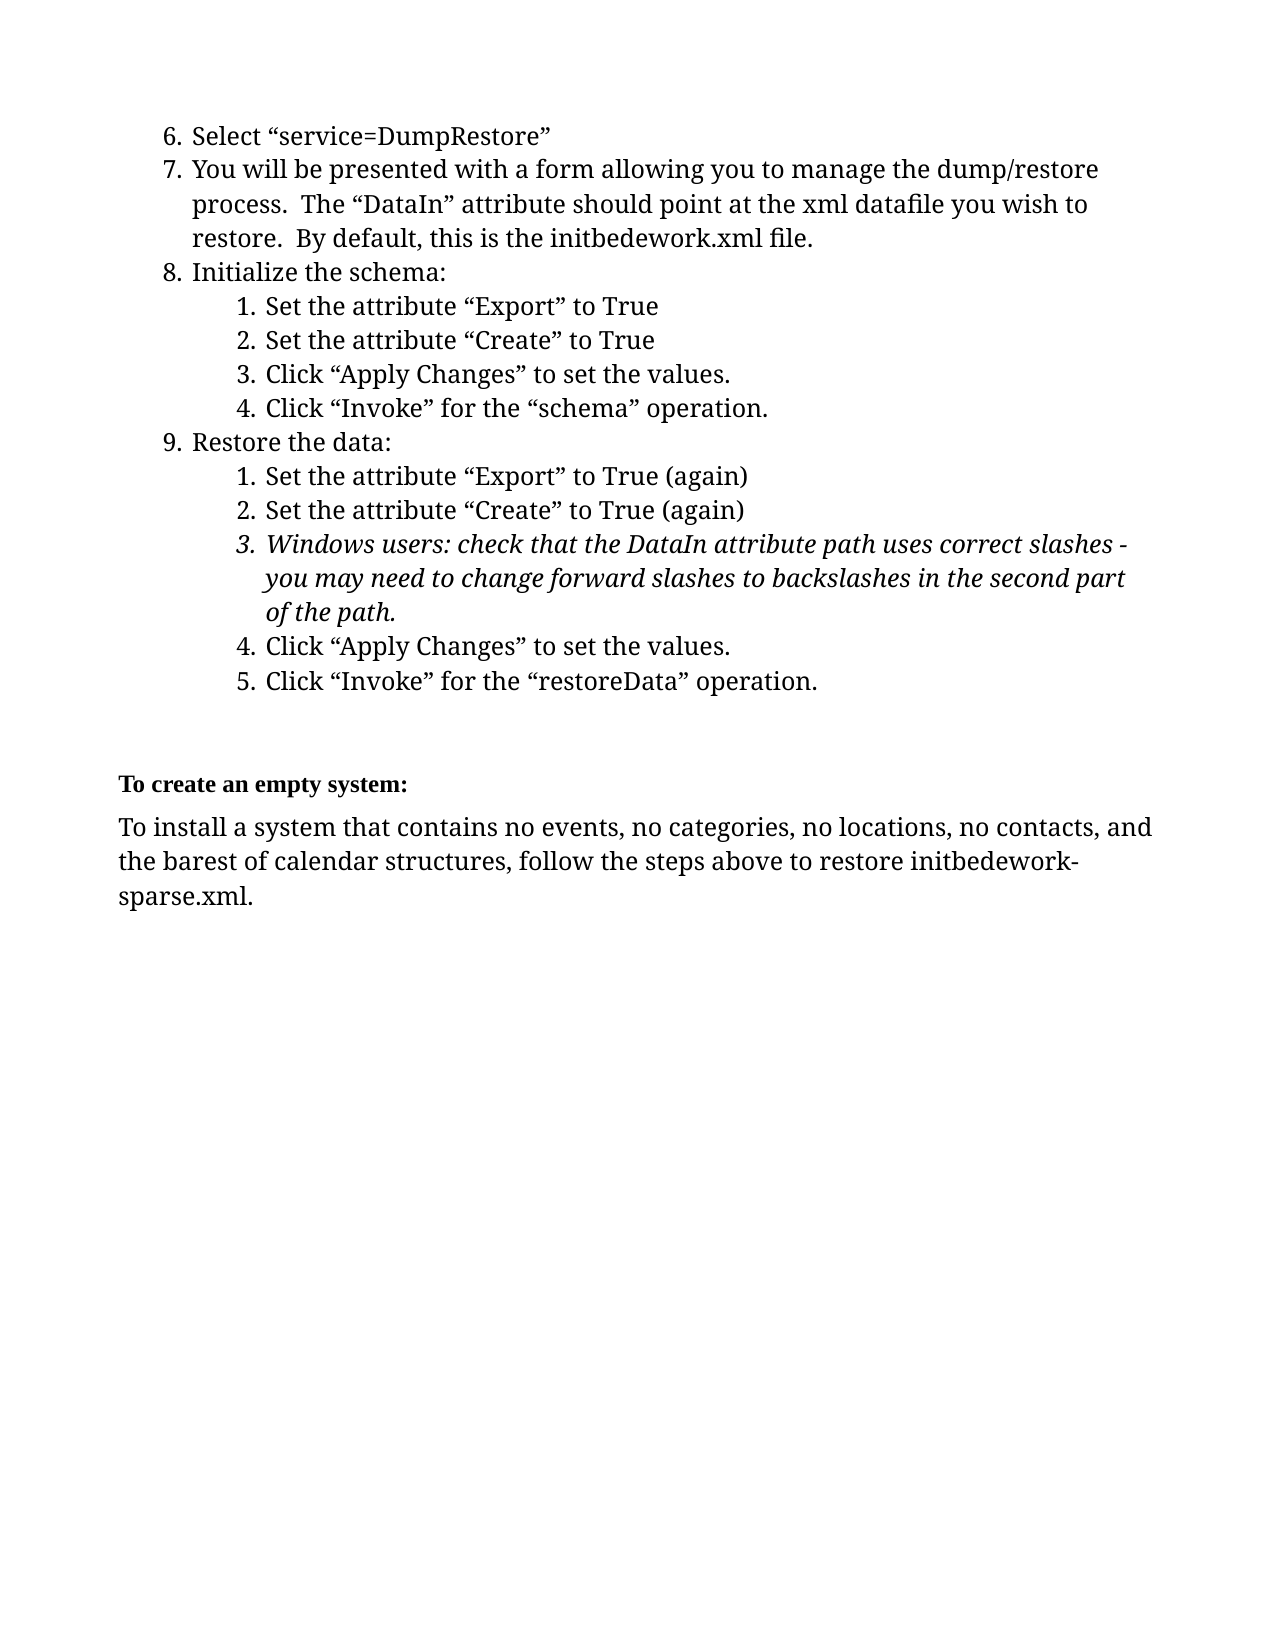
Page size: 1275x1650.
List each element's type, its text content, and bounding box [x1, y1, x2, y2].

list Set the attribute “Create” to True [236, 322, 1157, 357]
text To install a system that contains no events, no categories, no locations, no contacts, and the barest of calendar structures, follow the steps above to restore initbedework-sparse.xml. [118, 810, 1157, 912]
list Click “Apply Changes” to set the values. [236, 629, 1157, 663]
list Click “Apply Changes” to set the values. [236, 357, 1157, 391]
list Set the attribute “Export” to True [236, 288, 1157, 322]
list Click “Invoke” for the “restoreData” operation. [236, 663, 1157, 697]
subtitle To create an empty system: [118, 769, 1157, 797]
list You will be presented with a form allowing you to manage the dump/restore process. The “DataIn” attribute should point at the xml datafile you wish to restore. By default, this is the initbedework.xml file. [162, 152, 1157, 254]
list Windows users: check that the DataIn attribute path uses correct slashes - you may need to change forward slashes to backslashes in the second part of the path. [236, 527, 1157, 629]
list Initialize the schema: [162, 254, 1157, 288]
list Set the attribute “Create” to True (again) [236, 493, 1157, 527]
list Click “Invoke” for the “schema” operation. [236, 391, 1157, 425]
list Set the attribute “Export” to True (again) [236, 459, 1157, 493]
list Restore the data: [162, 425, 1157, 459]
list Select “service=DumpRestore” [162, 118, 1157, 152]
